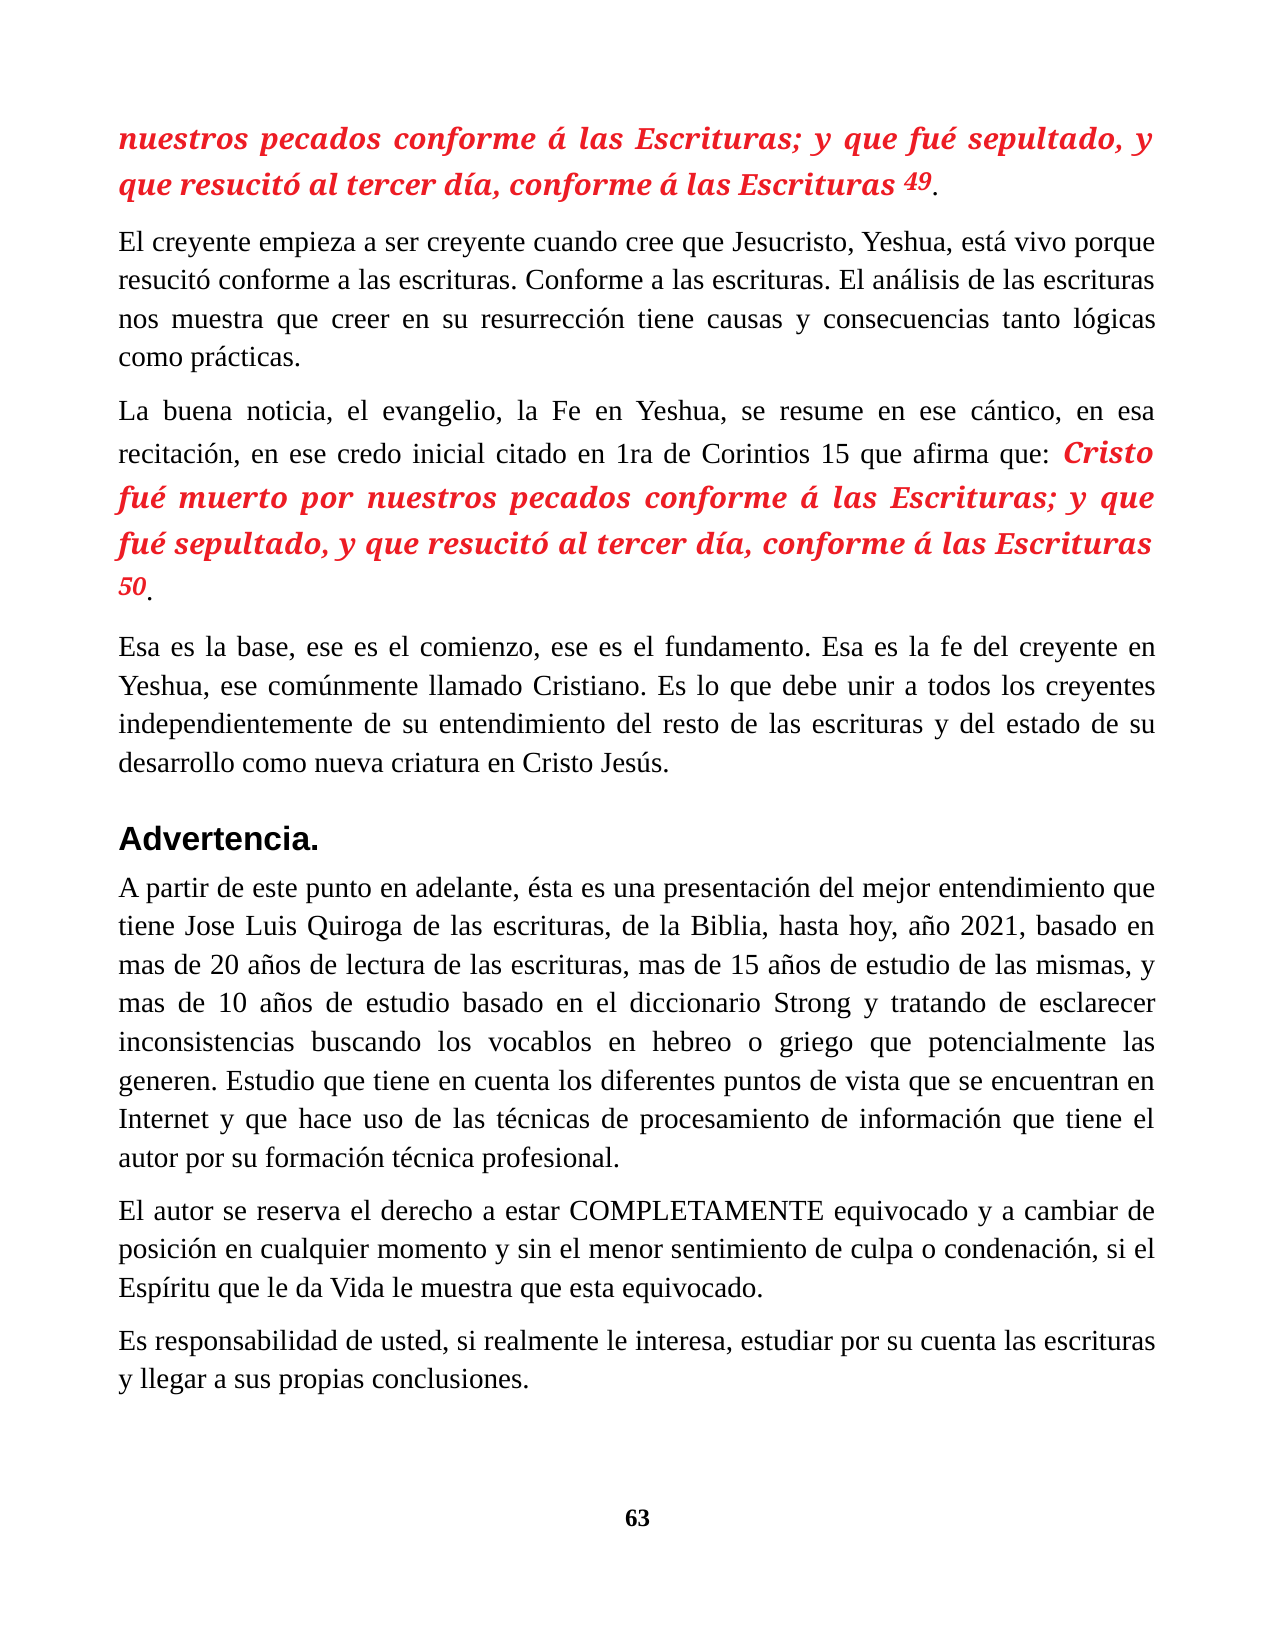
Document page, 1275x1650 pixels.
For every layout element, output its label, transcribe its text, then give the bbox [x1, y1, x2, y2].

text A partir de este punto en adelante, ésta es una presentación del mejor entendimiento que tiene Jose Luis Quiroga de las escrituras, de la Biblia, hasta hoy, año 2021, basado en mas de 20 años de lectura de las escrituras, mas de 15 años de estudio de las mismas, y mas de 10 años de estudio basado en el diccionario Strong y tratando de esclarecer inconsistencias buscando los vocablos en hebreo o griego que potencialmente las generen. Estudio que tiene en cuenta los diferentes puntos de vista que se encuentran en Internet y que hace uso de las técnicas de procesamiento de información que tiene el autor por su formación técnica profesional. [118, 870, 1157, 1173]
text Esa es la base, ese es el comienzo, ese es el fundamento. Esa es la fe del creyente en Yeshua, ese comúnmente llamado Cristiano. Es lo que debe unir a todos los creyentes independientemente de su entendimiento del resto de las escrituras y del estado de su desarrollo como nueva criatura en Cristo Jesús. [118, 629, 1157, 778]
text La buena noticia, el evangelio, la Fe en Yeshua, se resume en ese cántico, en esa recitación, en ese credo inicial citado en 1ra de Corintios 15 que afirma que: Cristo fué muerto por nuestros pecados conforme á las Escrituras; y que fué sepultado, y que resucitó al tercer día, conforme á las Escrituras . [118, 393, 1157, 609]
text El autor se reserva el derecho a estar COMPLETAMENTE equivocado y a cambiar de posición en cualquier momento y sin el menor sentimiento de culpa o condenación, si el Espíritu que le da Vida le muestra que esta equivocado. [118, 1193, 1157, 1303]
text El creyente empieza a ser creyente cuando cree que Jesucristo, Yeshua, está vivo porque resucitó conforme a las escrituras. Conforme a las escrituras. El análisis de las escrituras nos muestra que creer en su resurrección tiene causas y consecuencias tanto lógicas como prácticas. [118, 224, 1157, 373]
subtitle Advertencia. [118, 819, 1157, 857]
text nuestros pecados conforme á las Escrituras; y que fué sepultado, y que resucitó al tercer día, conforme á las Escrituras . [118, 118, 1157, 203]
text Es responsabilidad de usted, si realmente le interesa, estudiar por su cuenta las escrituras y llegar a sus propias conclusiones. [118, 1323, 1157, 1395]
